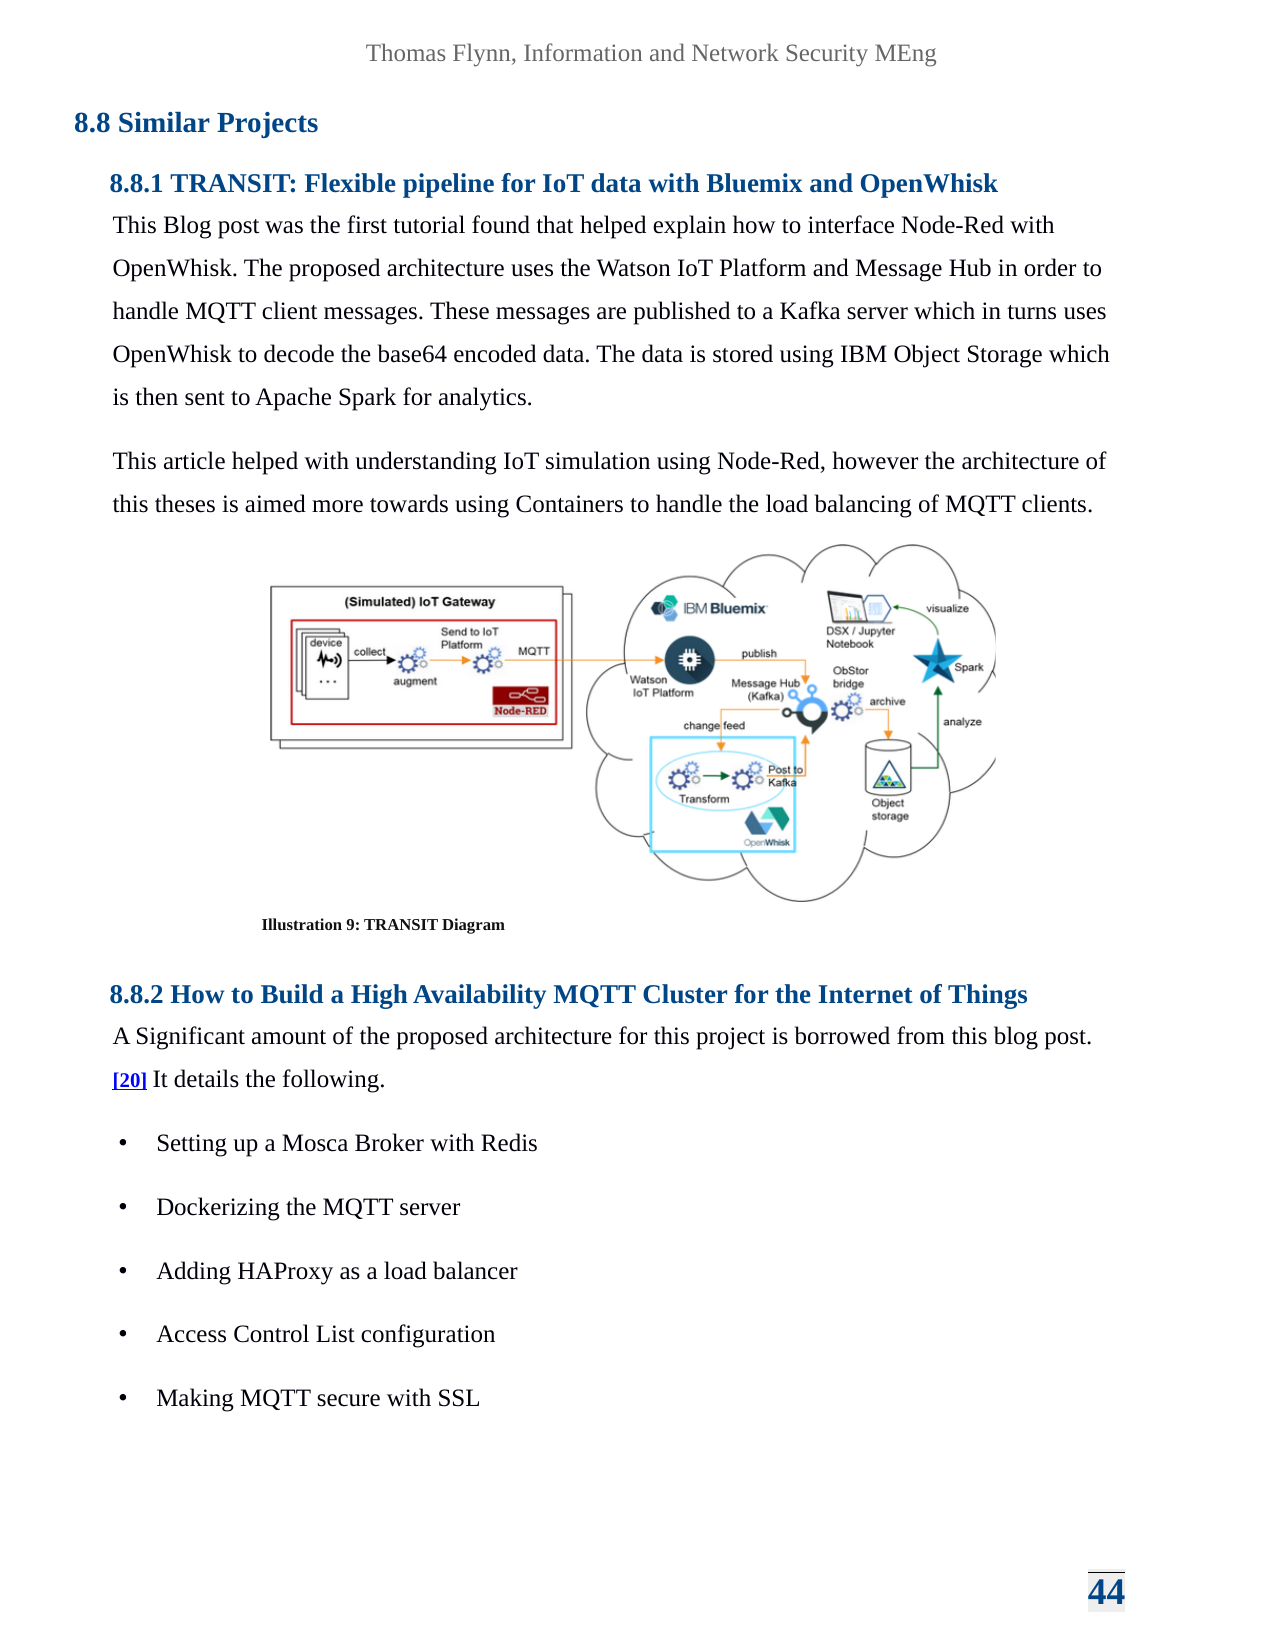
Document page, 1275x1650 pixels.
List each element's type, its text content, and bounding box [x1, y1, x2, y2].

list Adding HAProxy as a load balancer [118, 1256, 1125, 1284]
subtitle 8.8.2 How to Build a High Availability MQTT Cluster for the Internet of Things [109, 978, 1125, 1009]
text A Significant amount of the proposed architecture for this project is borrowed from this blog post.[20] It details the following. [112, 1021, 1125, 1093]
text This Blog post was the first tutorial found that helped explain how to interface Node-Red with OpenWhisk. The proposed architecture uses the Watson IoT Platform and Message Hub in order to handle MQTT client messages. These messages are published to a Kafka server which in turns uses OpenWhisk to decode the base64 encoded data. The data is stored using IBM Object Storage which is then sent to Apache Spark for analytics. [112, 210, 1125, 411]
list Making MQTT secure with SSL [118, 1383, 1125, 1412]
text This article helped with understanding IoT simulation using Node-Red, however the architecture of this theses is aimed more towards using Containers to handle the load balancing of MQTT clients. [112, 446, 1125, 518]
subtitle 8.8.1 TRANSIT: Flexible pipeline for IoT data with Bluemix and OpenWhisk [109, 167, 1125, 198]
list Dockerizing the MQTT server [118, 1192, 1125, 1221]
picture [261, 539, 996, 905]
subtitle 8.8 Similar Projects [74, 105, 1125, 138]
text Illustration 9: TRANSIT Diagram [261, 905, 996, 934]
list Access Control List configuration [118, 1319, 1125, 1348]
list Setting up a Mosca Broker with Redis [118, 1128, 1125, 1157]
